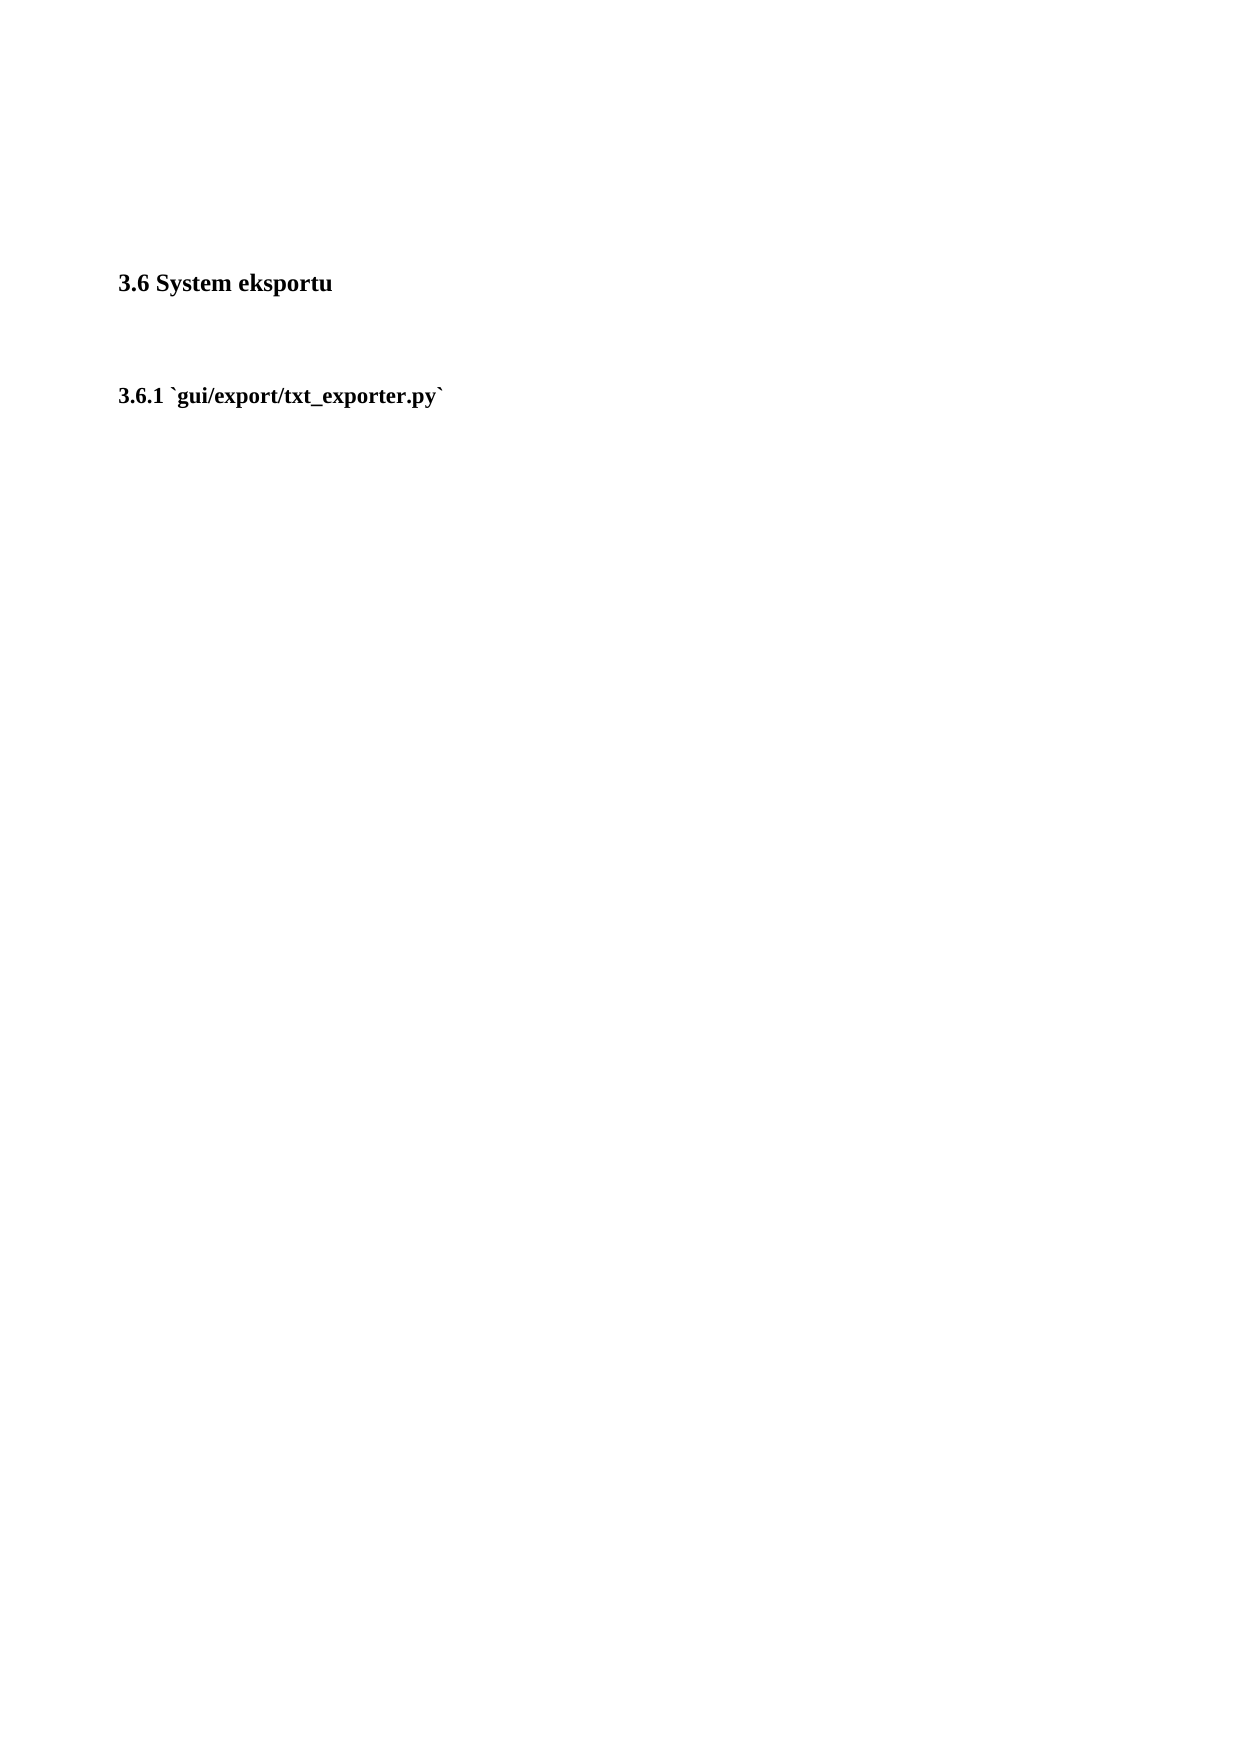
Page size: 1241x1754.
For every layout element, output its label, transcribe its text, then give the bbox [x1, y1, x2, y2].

subtitle 3.6 System eksportu [118, 268, 1122, 297]
subtitle 3.6.1 `gui/export/txt_exporter.py` [118, 382, 1122, 408]
